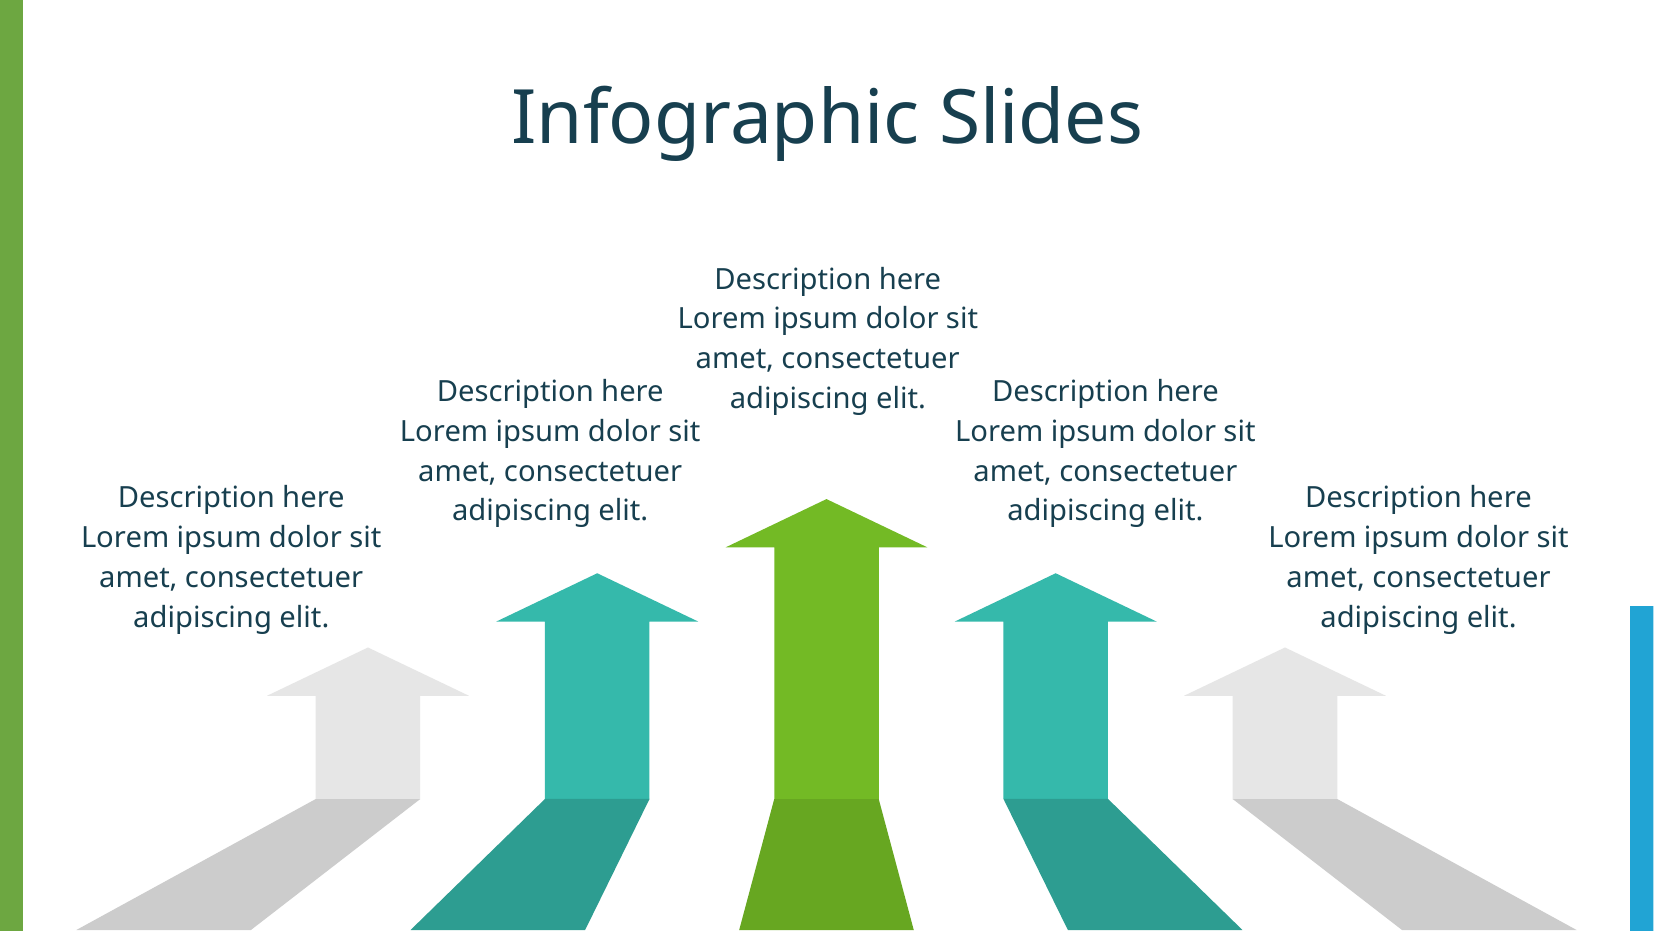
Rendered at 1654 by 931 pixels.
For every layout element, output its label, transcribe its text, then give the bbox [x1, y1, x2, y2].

text_box Description here Lorem ipsum dolor sit amet, consectetuer adipiscing elit. [946, 322, 1265, 578]
text_box [76, 658, 469, 931]
text_box [725, 499, 928, 931]
text_box Description here Lorem ipsum dolor sit amet, consectetuer adipiscing elit. [391, 322, 709, 578]
title Infographic Slides [64, 37, 1591, 193]
text_box [410, 578, 699, 931]
text_box Description here Lorem ipsum dolor sit amet, consectetuer adipiscing elit. [72, 428, 391, 684]
text_box [954, 578, 1243, 931]
text_box Description here Lorem ipsum dolor sit amet, consectetuer adipiscing elit. [1259, 428, 1578, 684]
text_box [1184, 659, 1577, 931]
text_box Description here Lorem ipsum dolor sit amet, consectetuer adipiscing elit. [669, 210, 987, 466]
